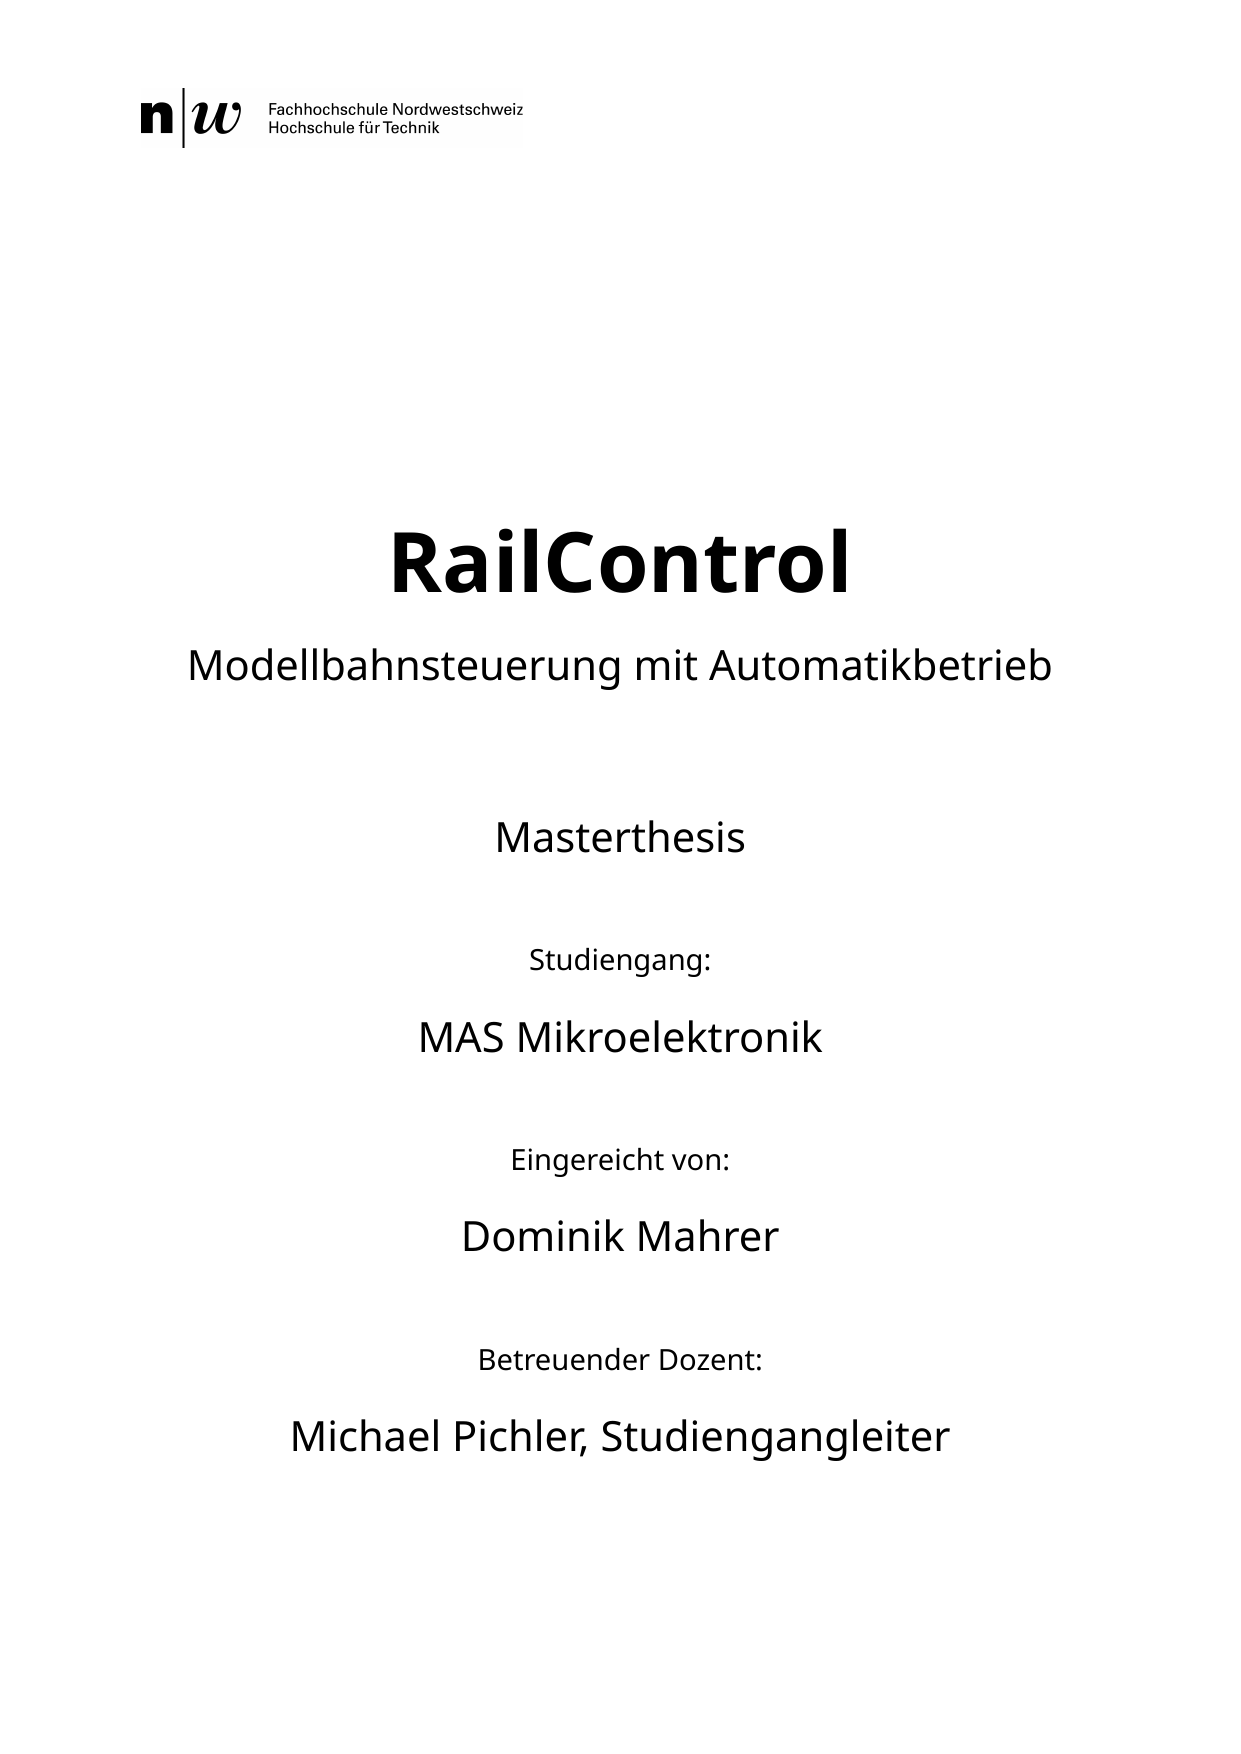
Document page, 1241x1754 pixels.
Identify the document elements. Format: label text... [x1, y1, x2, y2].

subtitle Modellbahnsteuerung mit Automatikbetrieb [118, 636, 1122, 692]
title RailControl [118, 503, 1122, 617]
text Studiengang: [118, 939, 1122, 979]
text Betreuender Dozent: [118, 1339, 1122, 1378]
subtitle Michael Pichler, Studiengangleiter [118, 1407, 1122, 1464]
subtitle MAS Mikroelektronik [118, 1007, 1122, 1064]
subtitle Dominik Mahrer [118, 1207, 1122, 1264]
text Eingereicht von: [118, 1139, 1122, 1178]
picture [141, 88, 523, 148]
subtitle Masterthesis [118, 807, 1122, 864]
